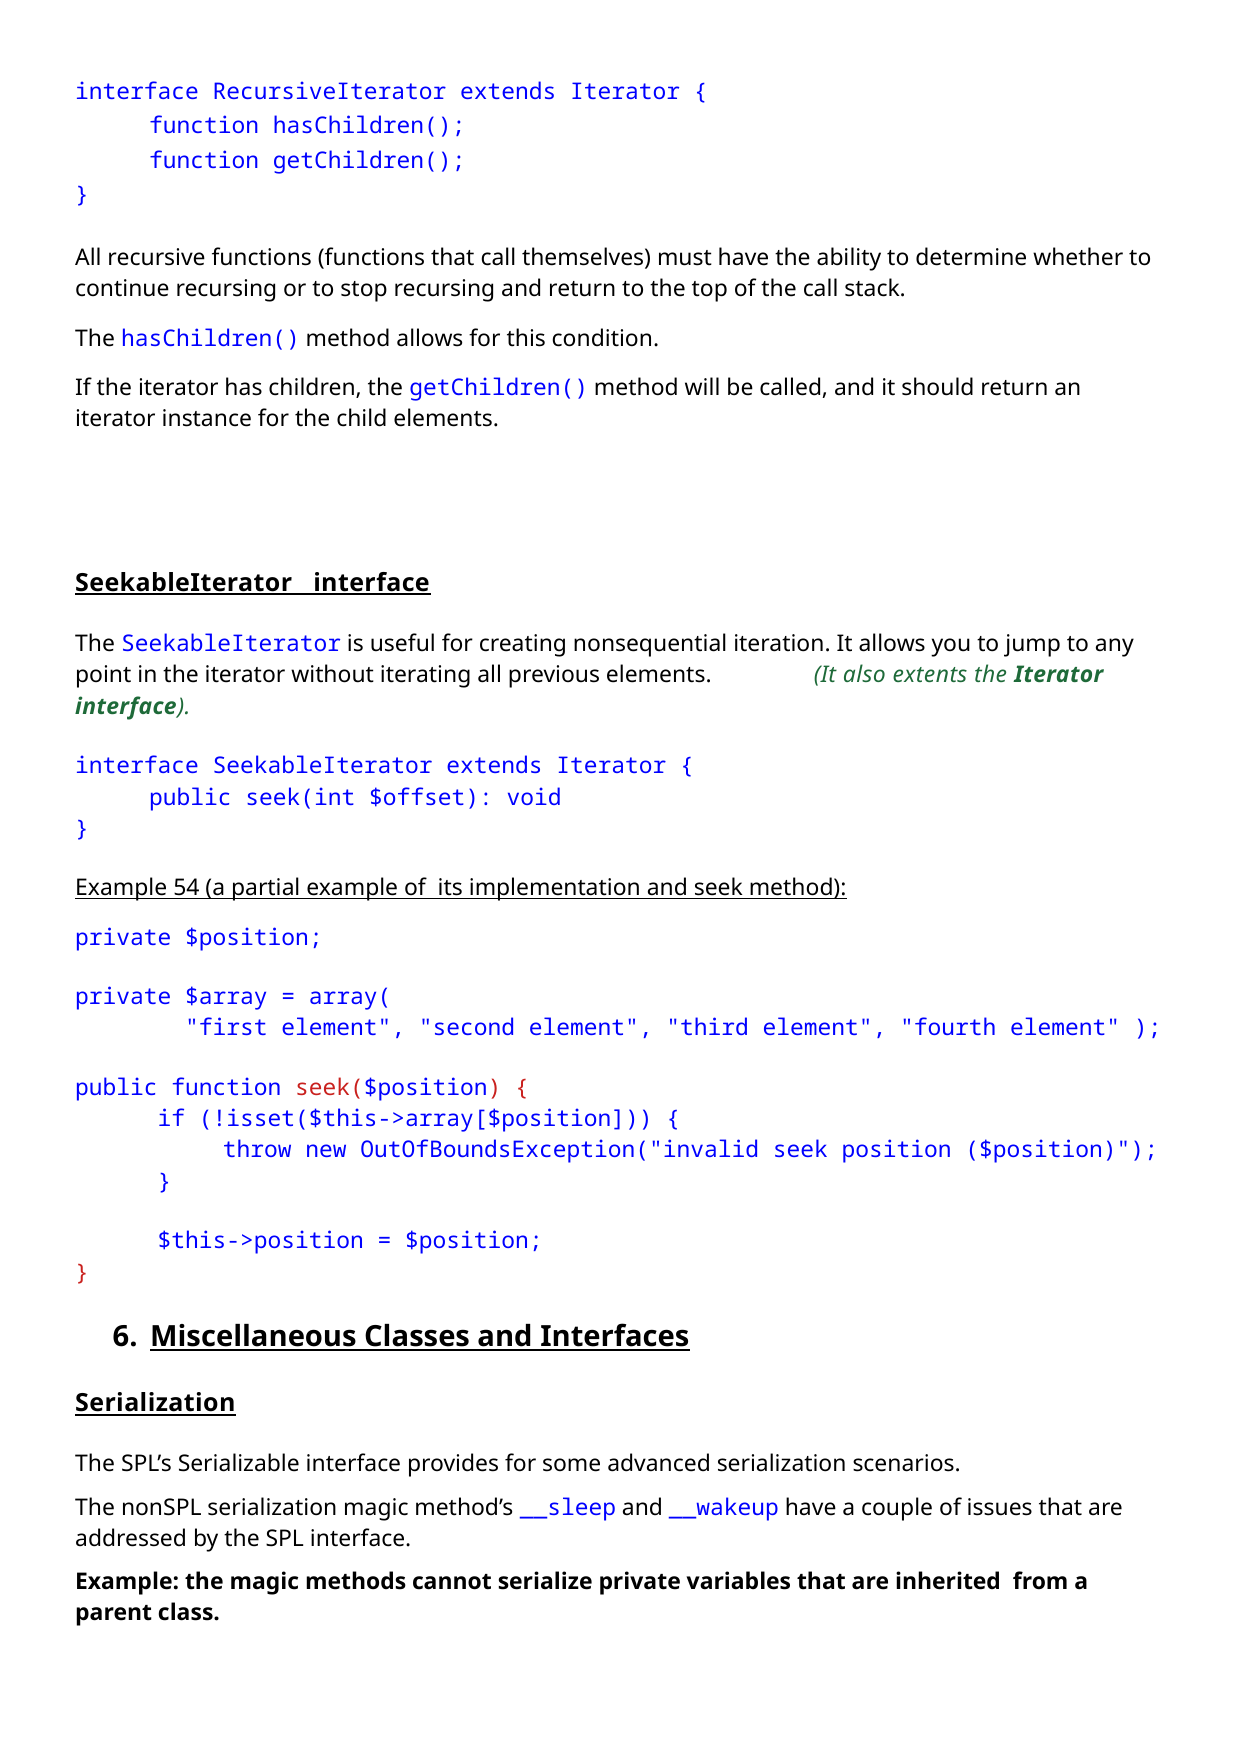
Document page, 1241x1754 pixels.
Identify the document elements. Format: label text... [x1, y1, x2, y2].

text interface RecursiveIterator extends Iterator { [75, 75, 1166, 106]
text } [75, 1165, 1166, 1196]
text if (!isset($this->array[$position])) { [75, 1102, 1166, 1133]
text The nonSPL serialization magic method’s __sleep and __wakeup have a couple of issues that are addressed by the SPL interface. [75, 1490, 1166, 1553]
text If the iterator has children, the getChildren() method will be called, and it should return an iterator instance for the child elements. [75, 371, 1166, 433]
text "first element", "second element", "third element", "fourth element" ); [75, 1011, 1166, 1043]
text All recursive functions (functions that call themselves) must have the ability to determine whether to continue recursing or to stop recursing and return to the top of the call stack. [75, 241, 1166, 303]
text The SeekableIterator is useful for creating nonsequential iteration. It allows you to jump to any point in the iterator without iterating all previous elements. (It also extents the Iterator interface). [75, 627, 1166, 721]
list Miscellaneous Classes and Interfaces [112, 1315, 1166, 1355]
text function hasChildren(); [75, 109, 1166, 141]
text public seek(int $offset): void [75, 780, 1166, 812]
text The SPL’s Serializable interface provides for some advanced serialization scenarios. [75, 1447, 1166, 1478]
text $this->position = $position; [75, 1224, 1166, 1256]
text Example: the magic methods cannot serialize private variables that are inherited from a parent class. [75, 1565, 1166, 1627]
text The hasChildren() method allows for this condition. [75, 322, 1166, 353]
text } [75, 1256, 1166, 1287]
text Serialization [75, 1385, 1166, 1419]
subtitle SeekableIterator interface [75, 565, 1166, 599]
text interface SeekableIterator extends Iterator { [75, 749, 1166, 780]
text public function seek($position) { [75, 1071, 1166, 1102]
text } [75, 178, 1166, 209]
text private $array = array( [75, 980, 1166, 1011]
text function getChildren(); [75, 143, 1166, 175]
text private $position; [75, 921, 1166, 952]
text } [75, 812, 1166, 843]
text throw new OutOfBoundsException("invalid seek position ($position)"); [75, 1133, 1166, 1165]
text Example 54 (a partial example of its implementation and seek method): [75, 871, 1166, 902]
